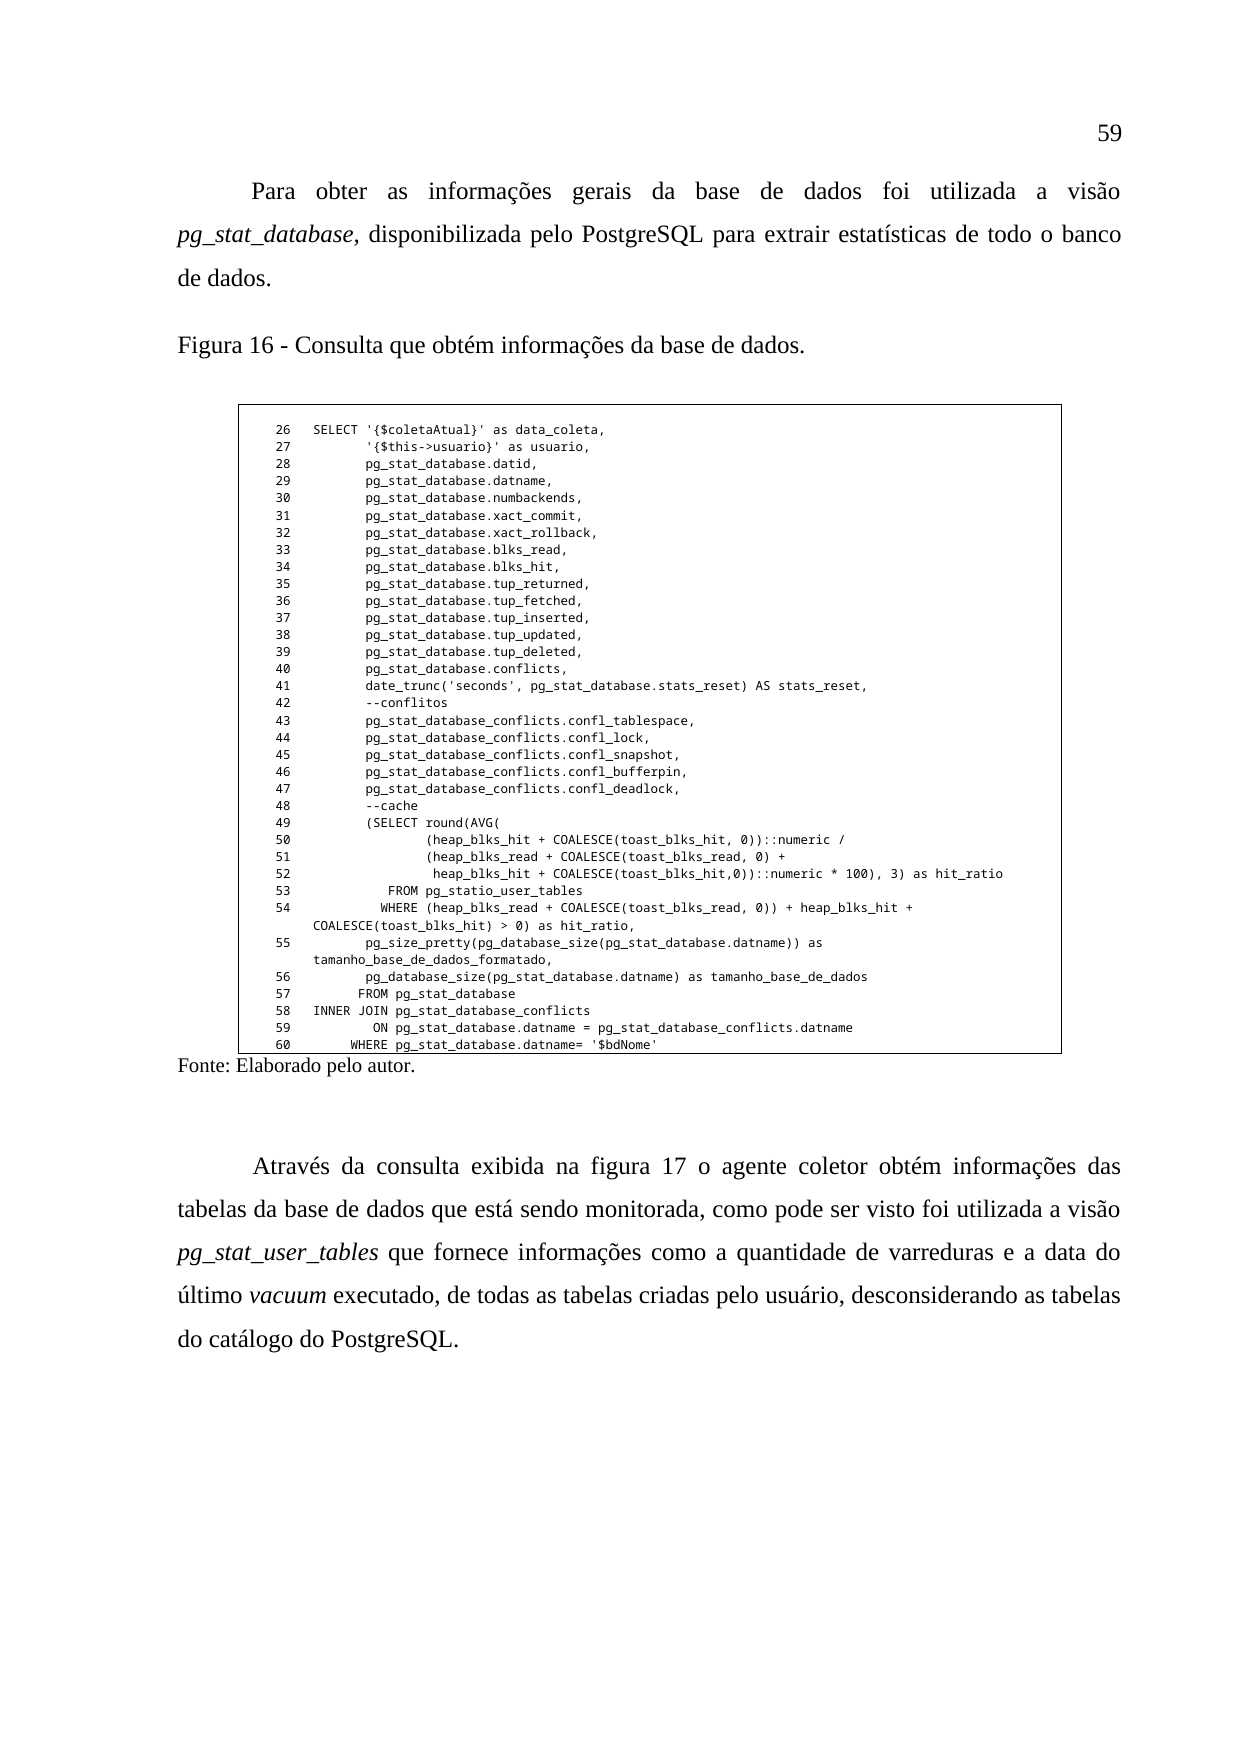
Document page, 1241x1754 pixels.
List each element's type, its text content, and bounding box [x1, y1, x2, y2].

list pg_stat_database.blks_read, [275, 541, 1061, 558]
list pg_size_pretty(pg_database_size(pg_stat_database.datname)) as tamanho_base_de_dados_formatado, [275, 934, 1061, 968]
text Através da consulta exibida na figura 17 o agente coletor obtém informações das tabelas da base de dados que está sendo monitorada, como pode ser visto foi utilizada a visão pg_stat_user_tables que fornece informações como a quantidade de varreduras e a data do último vacuum executado, de todas as tabelas criadas pelo usuário, desconsiderando as tabelas do catálogo do PostgreSQL. [177, 1151, 1122, 1352]
list ON pg_stat_database.datname = pg_stat_database_conflicts.datname [275, 1019, 1061, 1036]
list WHERE pg_stat_database.datname= '$bdNome' [275, 1036, 1061, 1053]
list pg_stat_database.datname, [275, 472, 1061, 489]
text Para obter as informações gerais da base de dados foi utilizada a visão pg_stat_database, disponibilizada pelo PostgreSQL para extrair estatísticas de todo o banco de dados. [177, 176, 1122, 291]
list FROM pg_stat_database [275, 985, 1061, 1002]
list date_trunc('seconds', pg_stat_database.stats_reset) AS stats_reset, [275, 677, 1061, 694]
list SELECT '{$coletaAtual}' as data_coleta, [275, 421, 1061, 438]
text Figura 16 - Consulta que obtém informações da base de dados. [177, 331, 1122, 359]
list pg_stat_database.tup_deleted, [275, 643, 1061, 660]
list pg_stat_database.tup_updated, [275, 626, 1061, 643]
list Fonte: Elaborado pelo autor. [177, 398, 1122, 1077]
list pg_stat_database.xact_commit, [275, 507, 1061, 524]
list pg_database_size(pg_stat_database.datname) as tamanho_base_de_dados [275, 968, 1061, 985]
list pg_stat_database.tup_returned, [275, 575, 1061, 592]
list pg_stat_database_conflicts.confl_snapshot, [275, 746, 1061, 763]
list pg_stat_database.tup_inserted, [275, 609, 1061, 626]
list heap_blks_hit + COALESCE(toast_blks_hit,0))::numeric * 100), 3) as hit_ratio [275, 865, 1061, 882]
list pg_stat_database.xact_rollback, [275, 524, 1061, 541]
list (heap_blks_read + COALESCE(toast_blks_read, 0) + [275, 848, 1061, 865]
list pg_stat_database.datid, [275, 455, 1061, 472]
list --cache [275, 797, 1061, 814]
list pg_stat_database.blks_hit, [275, 558, 1061, 575]
list pg_stat_database_conflicts.confl_tablespace, [275, 712, 1061, 729]
list pg_stat_database_conflicts.confl_bufferpin, [275, 763, 1061, 780]
list pg_stat_database.numbackends, [275, 489, 1061, 507]
list FROM pg_statio_user_tables [275, 882, 1061, 899]
list (heap_blks_hit + COALESCE(toast_blks_hit, 0))::numeric / [275, 831, 1061, 848]
list (SELECT round(AVG( [275, 814, 1061, 831]
list '{$this->usuario}' as usuario, [275, 438, 1061, 455]
list pg_stat_database_conflicts.confl_deadlock, [275, 780, 1061, 797]
list pg_stat_database.conflicts, [275, 660, 1061, 677]
list pg_stat_database.tup_fetched, [275, 592, 1061, 609]
list pg_stat_database_conflicts.confl_lock, [275, 729, 1061, 746]
list WHERE (heap_blks_read + COALESCE(toast_blks_read, 0)) + heap_blks_hit + COALESCE(toast_blks_hit) > 0) as hit_ratio, [275, 899, 1061, 934]
list --conflitos [275, 694, 1061, 712]
list INNER JOIN pg_stat_database_conflicts [275, 1002, 1061, 1019]
